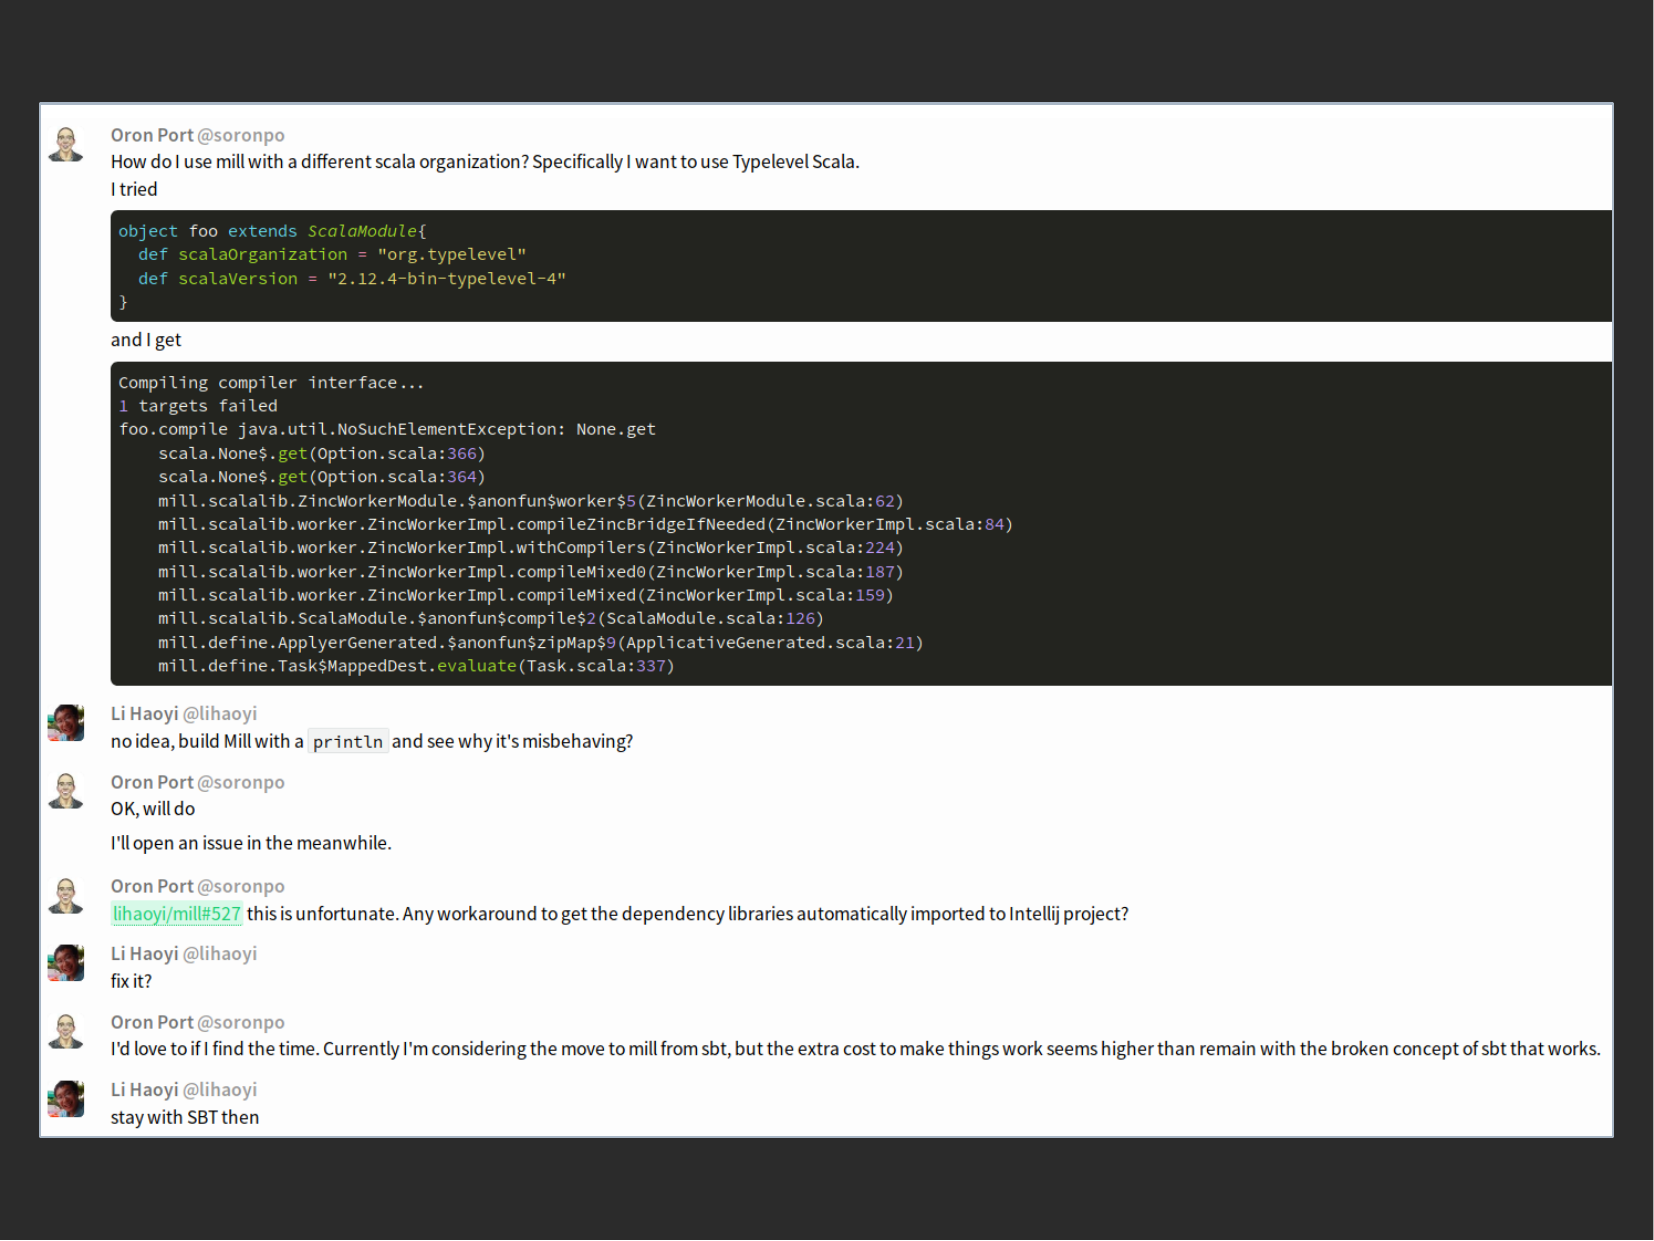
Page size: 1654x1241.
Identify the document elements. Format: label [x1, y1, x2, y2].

picture [41, 104, 1613, 1136]
